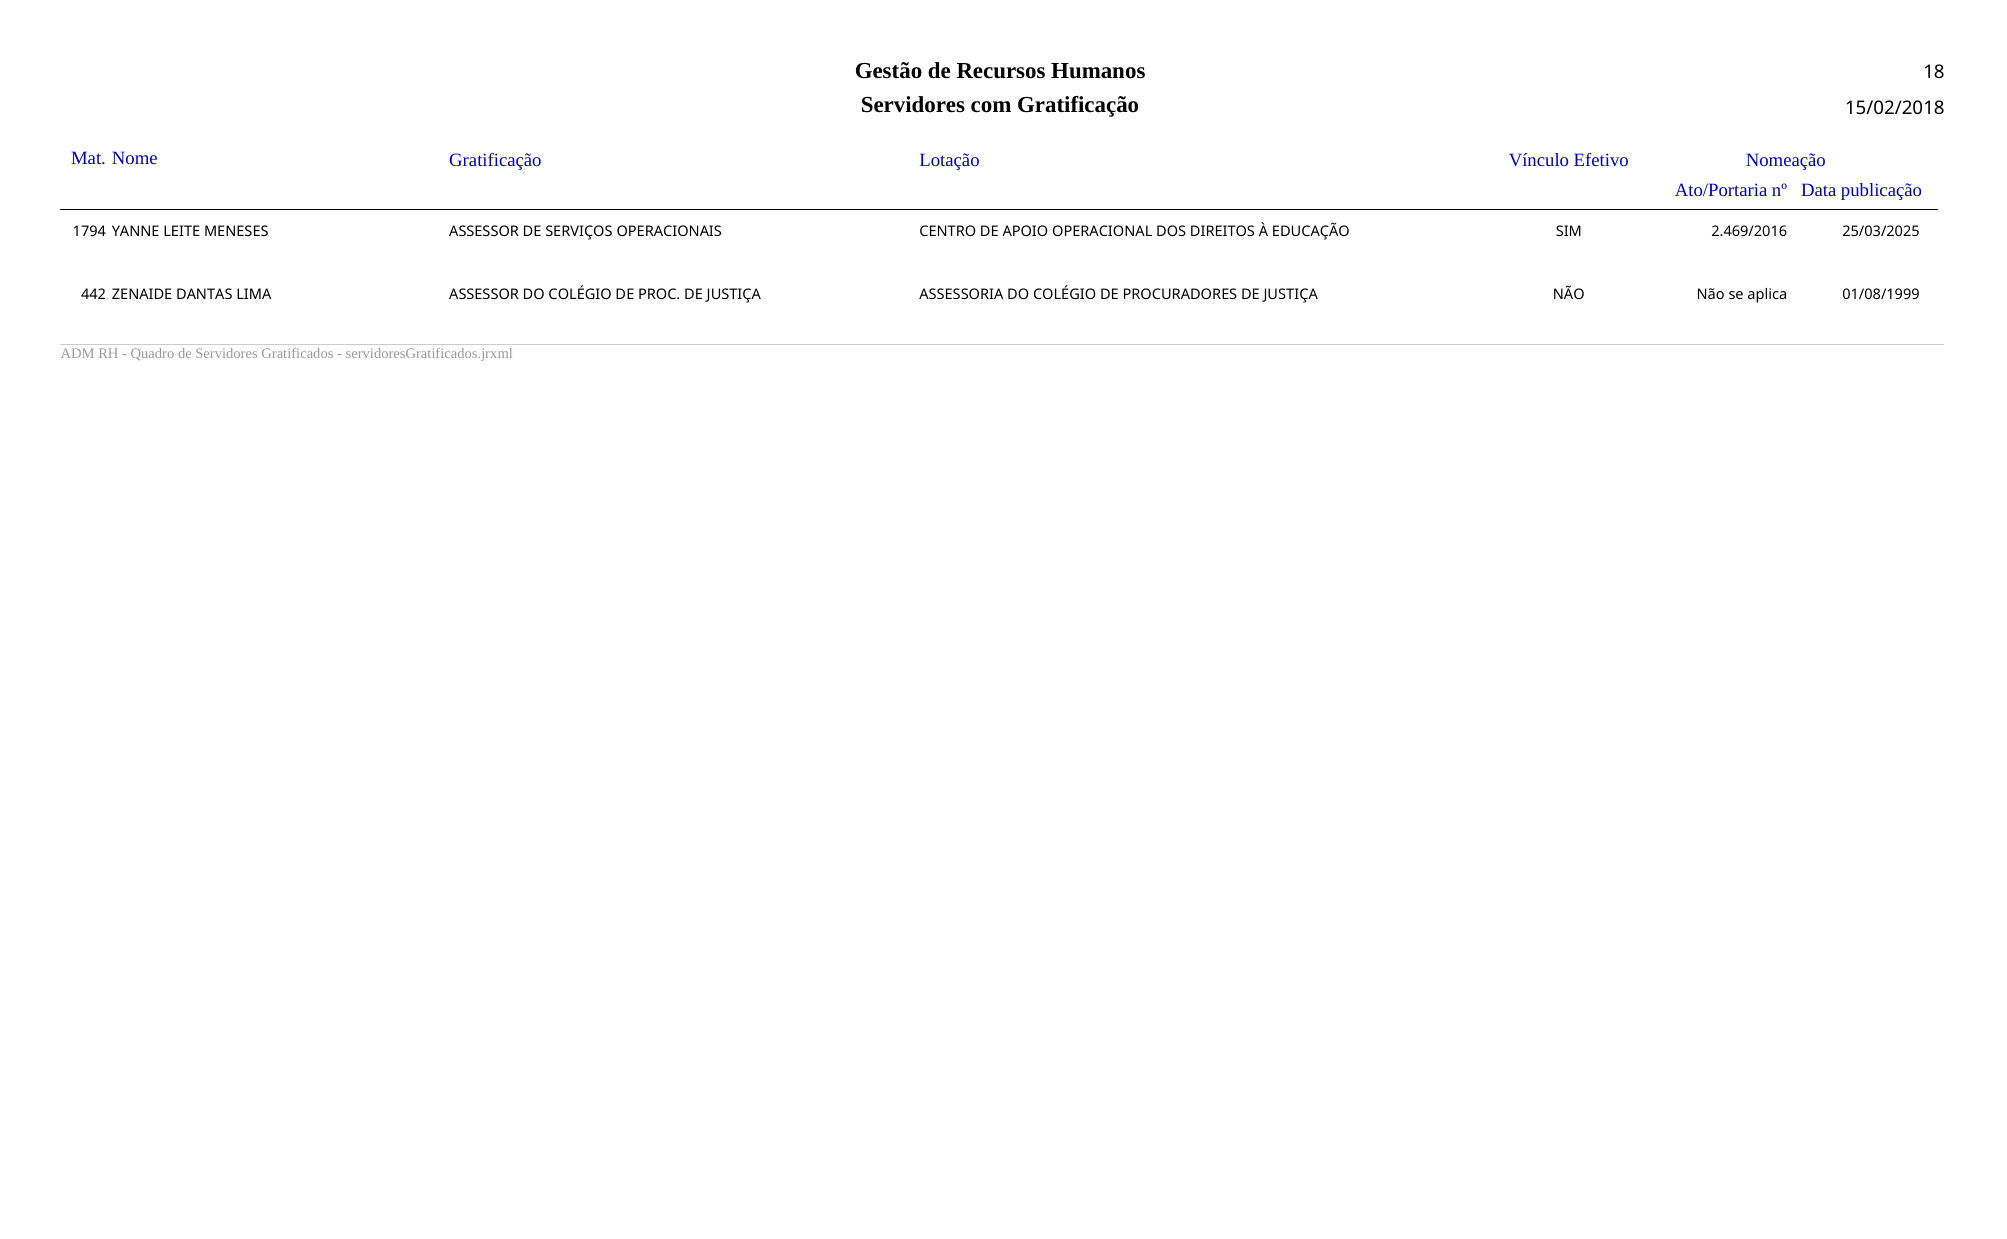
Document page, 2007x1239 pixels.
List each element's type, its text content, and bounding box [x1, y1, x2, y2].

table_cell [1642, 312, 2007, 326]
table_cell [1920, 220, 2007, 249]
table_cell [1787, 220, 1792, 249]
table_cell [0, 123, 2007, 147]
table_cell 01/08/1999 [1793, 284, 1919, 312]
table_cell [0, 211, 2007, 220]
table_cell [910, 263, 919, 280]
table_cell 442 [9, 284, 106, 312]
table_cell [1922, 179, 2007, 208]
table_cell Gestão de Recursos Humanos [213, 57, 1787, 85]
table_cell [0, 263, 112, 280]
table_cell [1642, 284, 1649, 312]
table_cell YANNE LEITE MENESES [112, 220, 440, 280]
table_cell [1945, 95, 2007, 123]
table_cell SIM [1495, 220, 1642, 262]
table_cell [910, 312, 919, 326]
table_cell [440, 312, 449, 326]
table_cell [0, 249, 112, 262]
table_cell Gratificação [449, 149, 910, 178]
table_cell [1486, 284, 1495, 312]
table_cell Servidores com Gratificação [213, 91, 1787, 123]
table_header Nome [112, 147, 199, 177]
table_cell [0, 59, 213, 85]
table_cell [1642, 149, 1649, 177]
table_cell [910, 220, 919, 249]
table_cell [1486, 326, 2007, 343]
table_cell [910, 284, 919, 312]
table_cell 15/02/2018 [1790, 95, 1944, 123]
table_cell [1486, 263, 2007, 280]
table_cell [910, 326, 919, 343]
table_cell [106, 149, 112, 177]
table_cell [106, 220, 112, 249]
table_cell Lotação [919, 149, 1486, 178]
table_cell [1486, 312, 1495, 326]
table_cell 25/03/2025 [1793, 220, 1919, 249]
table_cell [0, 149, 44, 177]
table_cell [910, 149, 919, 177]
table_cell [0, 284, 9, 312]
table_cell ASSESSOR DE SERVIÇOS OPERACIONAIS [449, 220, 910, 280]
table_cell [1642, 249, 2007, 262]
table_cell Não se aplica [1649, 284, 1787, 312]
table_cell ASSESSOR DO COLÉGIO DE PROC. DE JUSTIÇA [449, 284, 910, 343]
table_cell [1920, 284, 2007, 312]
table_cell [0, 85, 2007, 91]
table_cell [440, 284, 449, 312]
table_cell [106, 284, 112, 312]
table_cell [1642, 220, 1649, 249]
table_cell ZENAIDE DANTAS LIMA [112, 284, 440, 343]
table_cell [1486, 149, 1495, 177]
table_cell [1922, 149, 2007, 177]
table_cell 18 [1790, 59, 1944, 85]
table_cell ASSESSORIA DO COLÉGIO DE PROCURADORES DE JUSTIÇA [919, 284, 1486, 343]
table_cell NÃO [1495, 284, 1642, 326]
table_cell [0, 220, 9, 249]
table_cell Ato/Portaria nº [1649, 179, 1787, 208]
table_cell CENTRO DE APOIO OPERACIONAL DOS DIREITOS À EDUCAÇÃO [919, 220, 1486, 280]
table_cell [1945, 59, 2007, 85]
table_header Mat. [44, 147, 106, 177]
table_cell ADM RH - Quadro de Servidores Gratificados - servidoresGratificados.jrxml [60, 345, 1944, 367]
table_cell 1794 [9, 220, 106, 249]
table_cell [0, 326, 112, 343]
table_cell [0, 312, 112, 326]
table_cell Data publicação [1787, 179, 1922, 208]
table_cell [1945, 344, 2007, 367]
table_cell 2.469/2016 [1649, 220, 1787, 249]
table_cell [1486, 220, 1495, 249]
table_header [0, 0, 2007, 57]
table_cell [440, 326, 449, 343]
table_cell [1787, 284, 1792, 312]
table_cell [1486, 249, 1495, 262]
table_cell [0, 344, 60, 367]
table_cell Vínculo Efetivo [1495, 149, 1642, 178]
table_cell Nomeação [1649, 149, 1922, 178]
table_cell [0, 179, 1649, 208]
table_cell [440, 249, 449, 262]
table_cell [199, 149, 449, 177]
table_cell [910, 249, 919, 262]
table_cell [440, 263, 449, 280]
table_cell [0, 95, 213, 123]
table_cell [440, 220, 449, 249]
